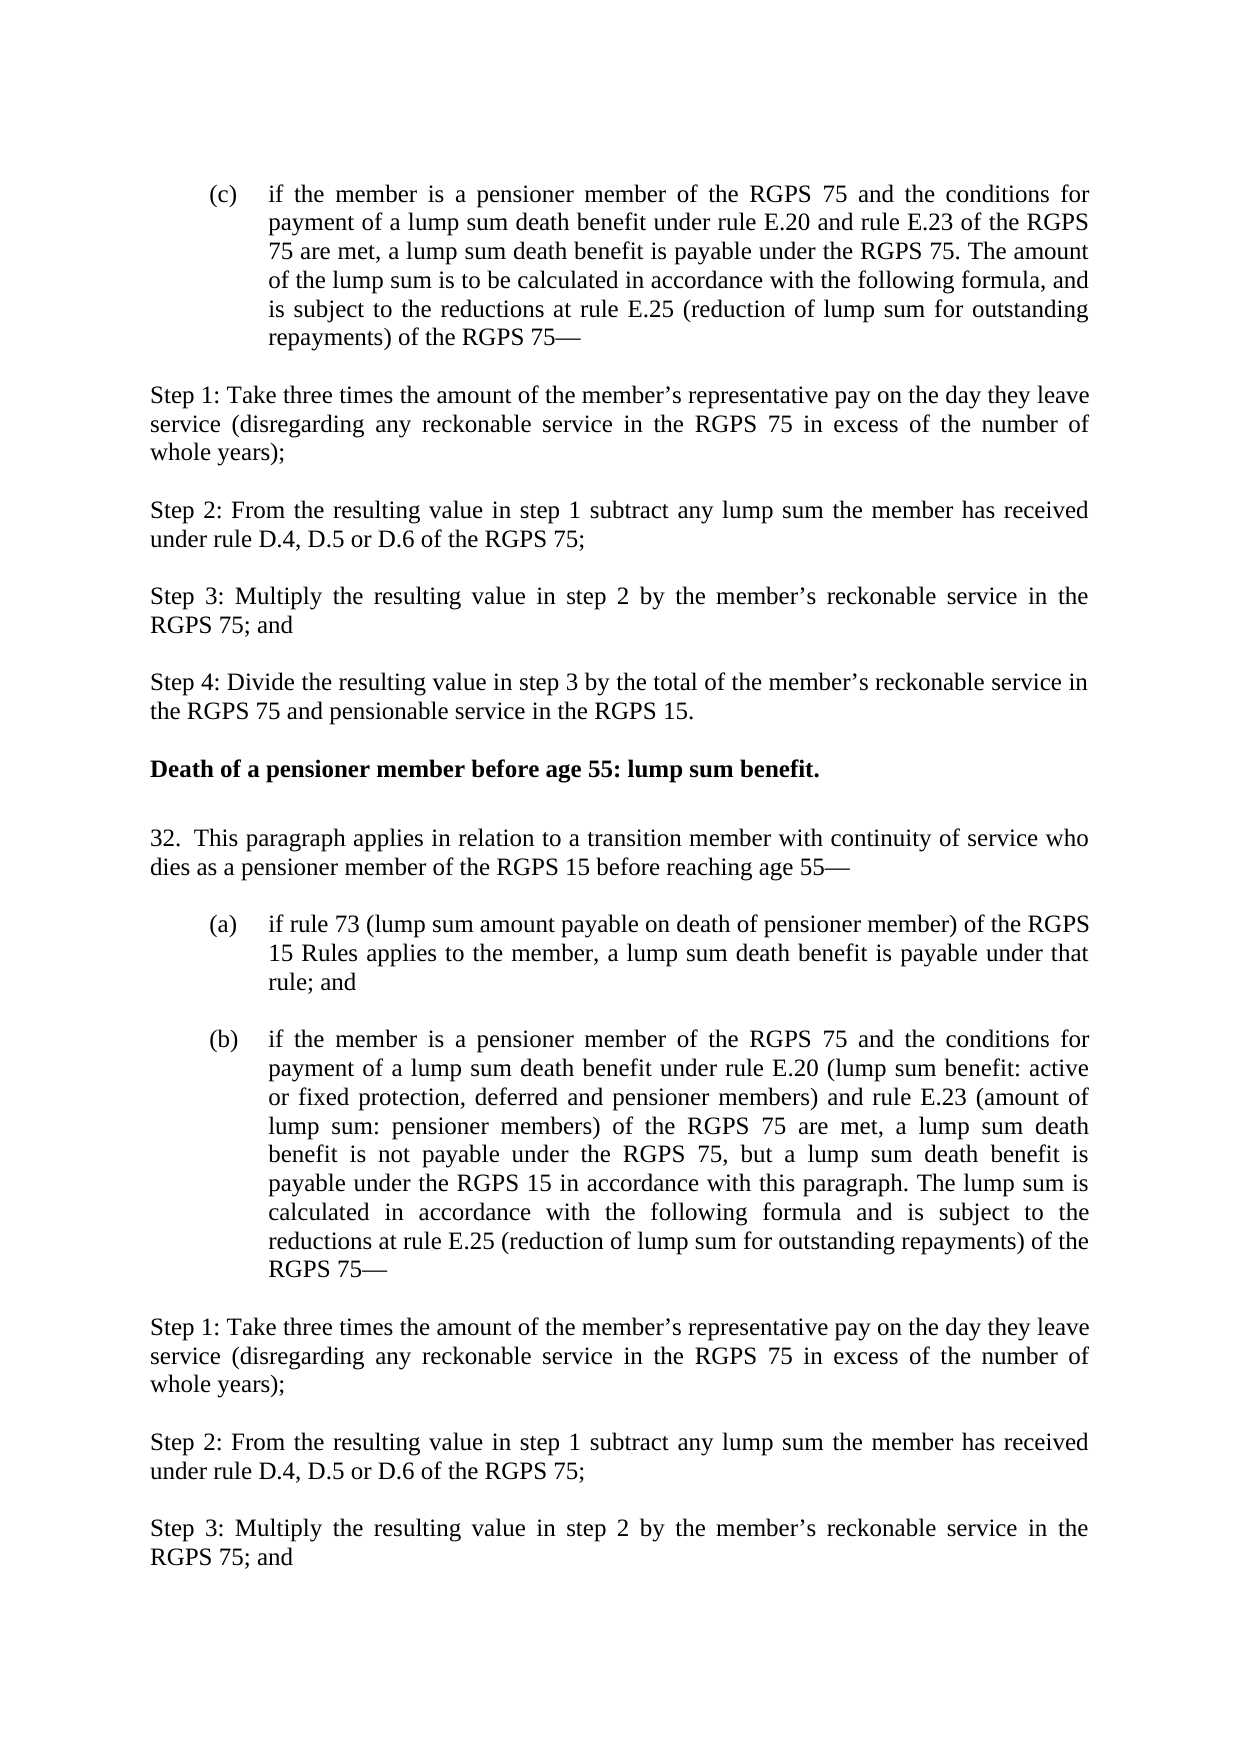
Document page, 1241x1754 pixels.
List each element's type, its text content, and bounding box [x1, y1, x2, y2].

text Step 1: Take three times the amount of the member’s representative pay on the day they leave service (disregarding any reckonable service in the RGPS 75 in excess of the number of whole years); [150, 1312, 1090, 1398]
text Step 2: From the resulting value in step 1 subtract any lump sum the member has received under rule D.4, D.5 or D.6 of the RGPS 75; [150, 1427, 1090, 1484]
text Step 4: Divide the resulting value in step 3 by the total of the member’s reckonable service in the RGPS 75 and pensionable service in the RGPS 15. [150, 667, 1090, 725]
text (a) if rule 73 (lump sum amount payable on death of pensioner member) of the RGPS 15 Rules applies to the member, a lump sum death benefit is payable under that rule; and [209, 909, 1090, 996]
text Step 3: Multiply the resulting value in step 2 by the member’s reckonable service in the RGPS 75; and [150, 581, 1090, 639]
text 32. This paragraph applies in relation to a transition member with continuity of service who dies as a pensioner member of the RGPS 15 before reaching age 55— [150, 823, 1090, 881]
text (b) if the member is a pensioner member of the RGPS 75 and the conditions for payment of a lump sum death benefit under rule E.20 (lump sum benefit: active or fixed protection, deferred and pensioner members) and rule E.23 (amount of lump sum: pensioner members) of the RGPS 75 are met, a lump sum death benefit is not payable under the RGPS 75, but a lump sum death benefit is payable under the RGPS 15 in accordance with this paragraph. The lump sum is calculated in accordance with the following formula and is subject to the reductions at rule E.25 (reduction of lump sum for outstanding repayments) of the RGPS 75— [209, 1024, 1090, 1283]
text Step 2: From the resulting value in step 1 subtract any lump sum the member has received under rule D.4, D.5 or D.6 of the RGPS 75; [150, 495, 1090, 552]
text Step 3: Multiply the resulting value in step 2 by the member’s reckonable service in the RGPS 75; and [150, 1513, 1090, 1571]
text (c) if the member is a pensioner member of the RGPS 75 and the conditions for payment of a lump sum death benefit under rule E.20 and rule E.23 of the RGPS 75 are met, a lump sum death benefit is payable under the RGPS 75. The amount of the lump sum is to be calculated in accordance with the following formula, and is subject to the reductions at rule E.25 (reduction of lump sum for outstanding repayments) of the RGPS 75— [209, 179, 1090, 351]
text Step 1: Take three times the amount of the member’s representative pay on the day they leave service (disregarding any reckonable service in the RGPS 75 in excess of the number of whole years); [150, 380, 1090, 466]
subtitle Death of a pensioner member before age 55: lump sum benefit. [150, 754, 1090, 782]
